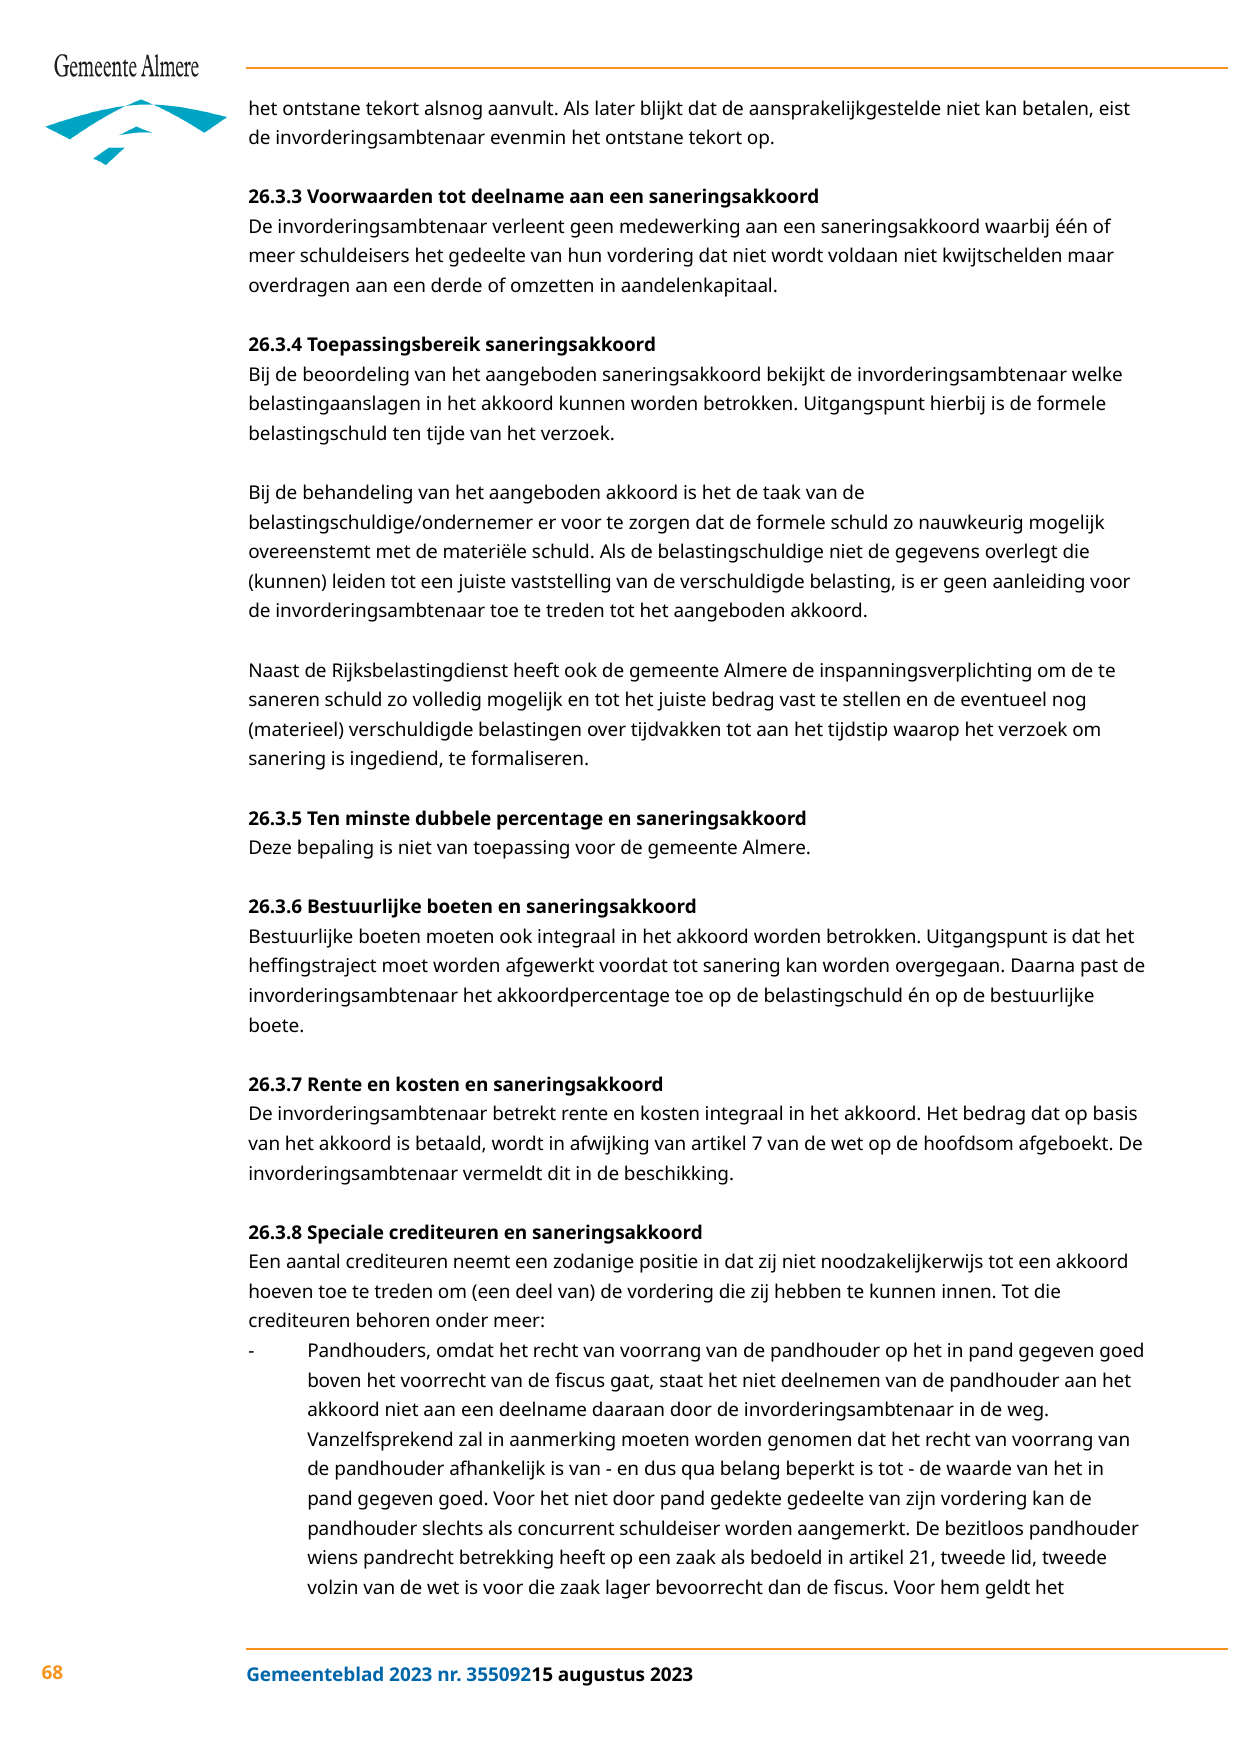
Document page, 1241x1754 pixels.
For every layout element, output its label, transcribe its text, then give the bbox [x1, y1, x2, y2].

text Een aantal crediteuren neemt een zodanige positie in dat zij niet noodzakelijkerwijs tot een akkoord hoeven toe te treden om (een deel van) de vordering die zij hebben te kunnen innen. Tot die crediteuren behoren onder meer: [248, 1248, 1152, 1333]
text Bij de behandeling van het aangeboden akkoord is het de taak van de belastingschuldige/ondernemer er voor te zorgen dat de formele schuld zo nauwkeurig mogelijk overeenstemt met de materiële schuld. Als de belastingschuldige niet de gegevens overlegt die (kunnen) leiden tot een juiste vaststelling van de verschuldigde belasting, is er geen aanleiding voor de invorderingsambtenaar toe te treden tot het aangeboden akkoord. [248, 479, 1152, 623]
text het ontstane tekort alsnog aanvult. Als later blijkt dat de aansprakelijkgestelde niet kan betalen, eist de invorderingsambtenaar evenmin het ontstane tekort op. [248, 95, 1152, 150]
text Bij de beoordeling van het aangeboden saneringsakkoord bekijkt de invorderingsambtenaar welke belastingaanslagen in het akkoord kunnen worden betrokken. Uitgangspunt hierbij is de formele belastingschuld ten tijde van het verzoek. [248, 361, 1152, 446]
picture [41, 47, 231, 172]
text De invorderingsambtenaar betrekt rente en kosten integraal in het akkoord. Het bedrag dat op basis van het akkoord is betaald, wordt in afwijking van artikel 7 van de wet op de hoofdsom afgeboekt. De invorderingsambtenaar vermeldt dit in de beschikking. [248, 1101, 1152, 1186]
text 26.3.3 Voorwaarden tot deelname aan een saneringsakkoord [248, 183, 1152, 209]
text 26.3.6 Bestuurlijke boeten en saneringsakkoord [248, 893, 1152, 919]
text 26.3.5 Ten minste dubbele percentage en saneringsakkoord [248, 805, 1152, 831]
list Pandhouders, omdat het recht van voorrang van de pandhouder op het in pand gegeven goed boven het voorrecht van de fiscus gaat, staat het niet deelnemen van de pandhouder aan het akkoord niet aan een deelname daaraan door de invorderingsambtenaar in de weg. Vanzelfsprekend zal in aanmerking moeten worden genomen dat het recht van voorrang van de pandhouder afhankelijk is van - en dus qua belang beperkt is tot - de waarde van het in pand gegeven goed. Voor het niet door pand gedekte gedeelte van zijn vordering kan de pandhouder slechts als concurrent schuldeiser worden aangemerkt. De bezitloos pandhouder wiens pandrecht betrekking heeft op een zaak als bedoeld in artikel 21, tweede lid, tweede volzin van de wet is voor die zaak lager bevoorrecht dan de fiscus. Voor hem geldt het [248, 1337, 1152, 1600]
text Bestuurlijke boeten moeten ook integraal in het akkoord worden betrokken. Uitgangspunt is dat het heffingstraject moet worden afgewerkt voordat tot sanering kan worden overgegaan. Daarna past de invorderingsambtenaar het akkoordpercentage toe op de belastingschuld én op de bestuurlijke boete. [248, 923, 1152, 1038]
text Naast de Rijksbelastingdienst heeft ook de gemeente Almere de inspanningsverplichting om de te saneren schuld zo volledig mogelijk en tot het juiste bedrag vast te stellen en de eventueel nog (materieel) verschuldigde belastingen over tijdvakken tot aan het tijdstip waarop het verzoek om sanering is ingediend, te formaliseren. [248, 657, 1152, 771]
text 26.3.7 Rente en kosten en saneringsakkoord [248, 1071, 1152, 1097]
text 26.3.4 Toepassingsbereik saneringsakkoord [248, 331, 1152, 357]
text 26.3.8 Speciale crediteuren en saneringsakkoord [248, 1219, 1152, 1245]
text Deze bepaling is niet van toepassing voor de gemeente Almere. [248, 834, 1152, 860]
text De invorderingsambtenaar verleent geen medewerking aan een saneringsakkoord waarbij één of meer schuldeisers het gedeelte van hun vordering dat niet wordt voldaan niet kwijtschelden maar overdragen aan een derde of omzetten in aandelenkapitaal. [248, 213, 1152, 298]
